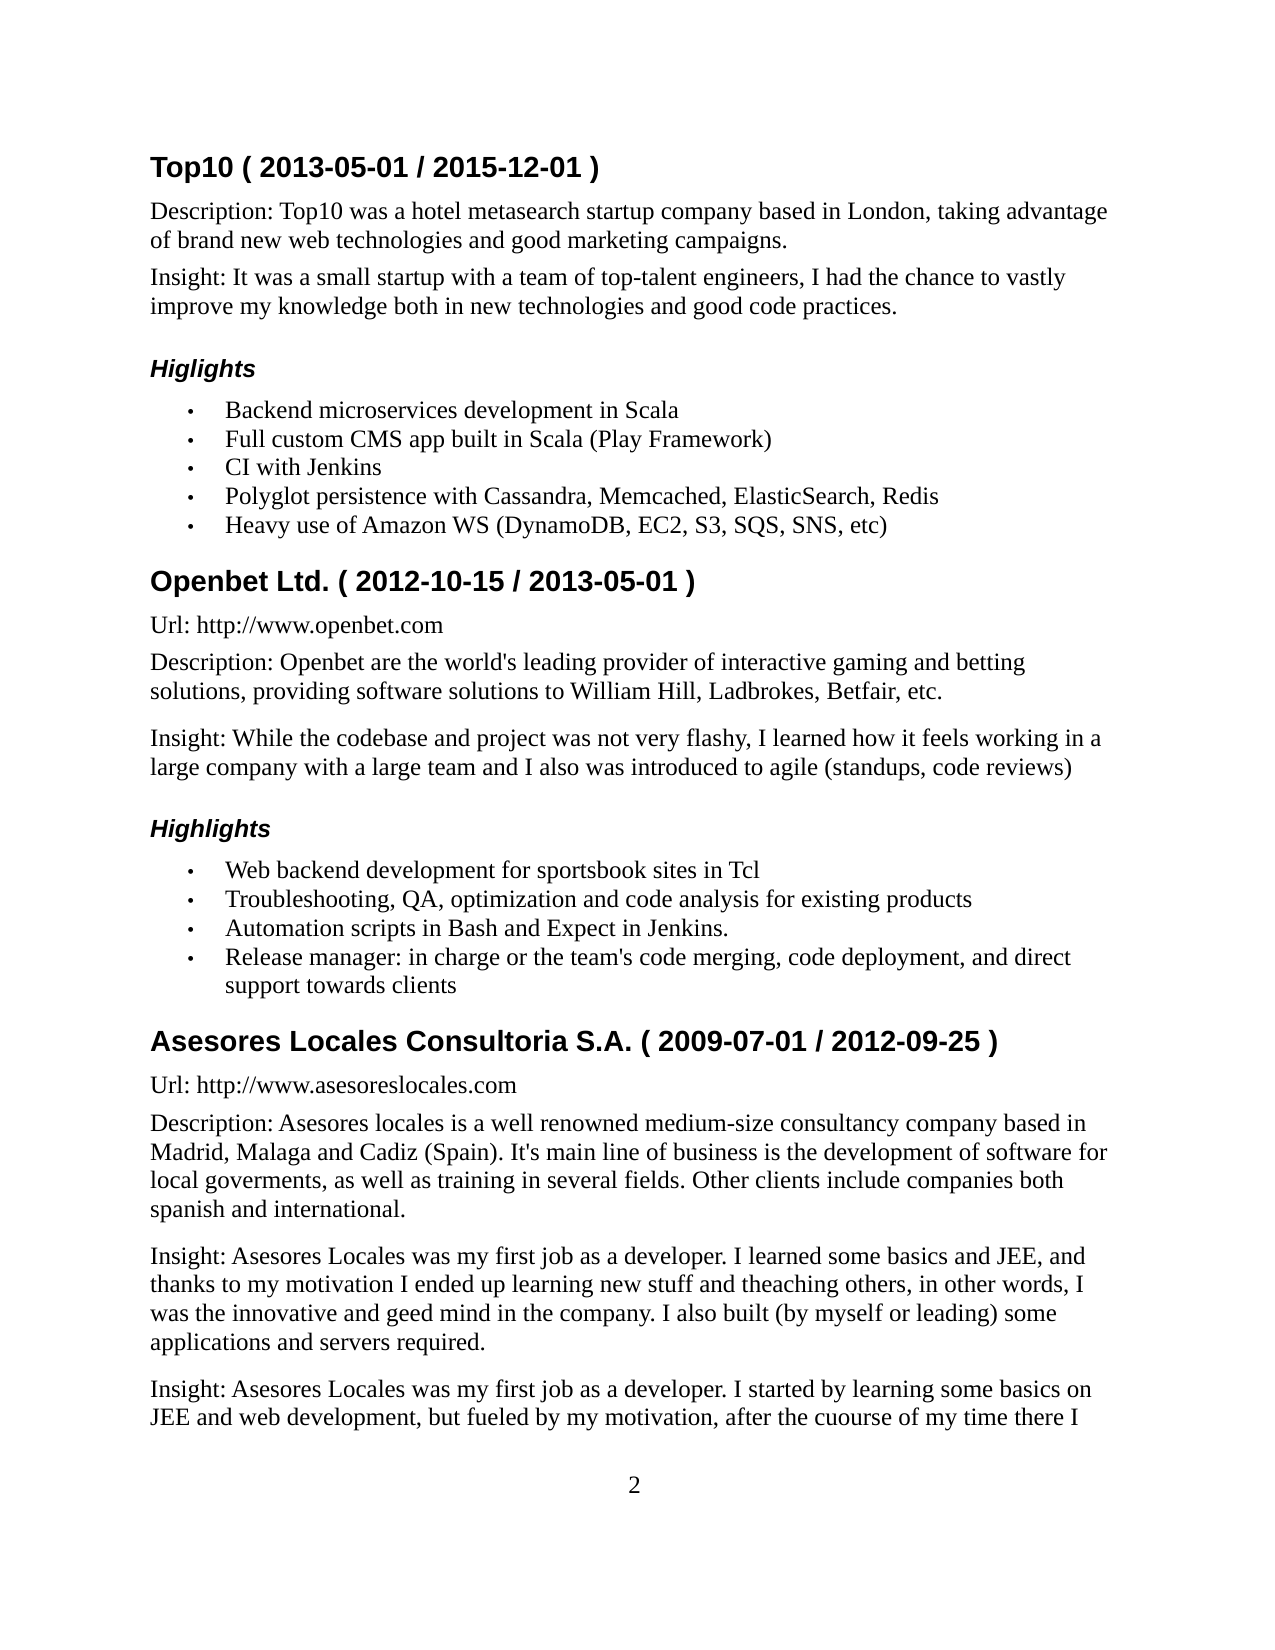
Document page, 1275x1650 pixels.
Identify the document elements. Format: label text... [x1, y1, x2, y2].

text Insight: Asesores Locales was my first job as a developer. I learned some basics and JEE, and thanks to my motivation I ended up learning new stuff and theaching others, in other words, I was the innovative and geed mind in the company. I also built (by myself or leading) some applications and servers required. [150, 1241, 1125, 1356]
text Insight: Asesores Locales was my first job as a developer. I started by learning some basics on JEE and web development, but fueled by my motivation, after the cuourse of my time there I [150, 1374, 1125, 1431]
subtitle Top10 ( 2013-05-01 / 2015-12-01 ) [150, 150, 1125, 183]
list Heavy use of Amazon WS (DynamoDB, EC2, S3, SQS, SNS, etc) [187, 510, 1125, 539]
text Insight: While the codebase and project was not very flashy, I learned how it feels working in a large company with a large team and I also was introduced to agile (standups, code reviews) [150, 723, 1125, 780]
subtitle Asesores Locales Consultoria S.A. ( 2009-07-01 / 2012-09-25 ) [150, 1024, 1125, 1058]
list Backend microservices development in Scala [187, 395, 1125, 424]
list Troubleshooting, QA, optimization and code analysis for existing products [187, 884, 1125, 913]
text Url: http://www.openbet.com [150, 610, 1125, 638]
subtitle Higlights [150, 354, 1125, 382]
text Description: Asesores locales is a well renowned medium-size consultancy company based in Madrid, Malaga and Cadiz (Spain). It's main line of business is the development of software for local goverments, as well as training in several fields. Other clients include companies both spanish and international. [150, 1108, 1125, 1223]
text Description: Top10 was a hotel metasearch startup company based in London, taking advantage of brand new web technologies and good marketing campaigns. [150, 196, 1125, 253]
subtitle Openbet Ltd. ( 2012-10-15 / 2013-05-01 ) [150, 564, 1125, 597]
text Insight: It was a small startup with a team of top-talent engineers, I had the chance to vastly improve my knowledge both in new technologies and good code practices. [150, 262, 1125, 320]
list Web backend development for sportsbook sites in Tcl [187, 855, 1125, 884]
list Full custom CMS app built in Scala (Play Framework) [187, 424, 1125, 452]
list Release manager: in charge or the team's code merging, code deployment, and direct support towards clients [187, 942, 1125, 999]
text Url: http://www.asesoreslocales.com [150, 1070, 1125, 1099]
list CI with Jenkins [187, 452, 1125, 481]
text Description: Openbet are the world's leading provider of interactive gaming and betting solutions, providing software solutions to William Hill, Ladbrokes, Betfair, etc. [150, 647, 1125, 705]
subtitle Highlights [150, 814, 1125, 843]
list Automation scripts in Bash and Expect in Jenkins. [187, 913, 1125, 942]
list Polyglot persistence with Cassandra, Memcached, ElasticSearch, Redis [187, 481, 1125, 510]
